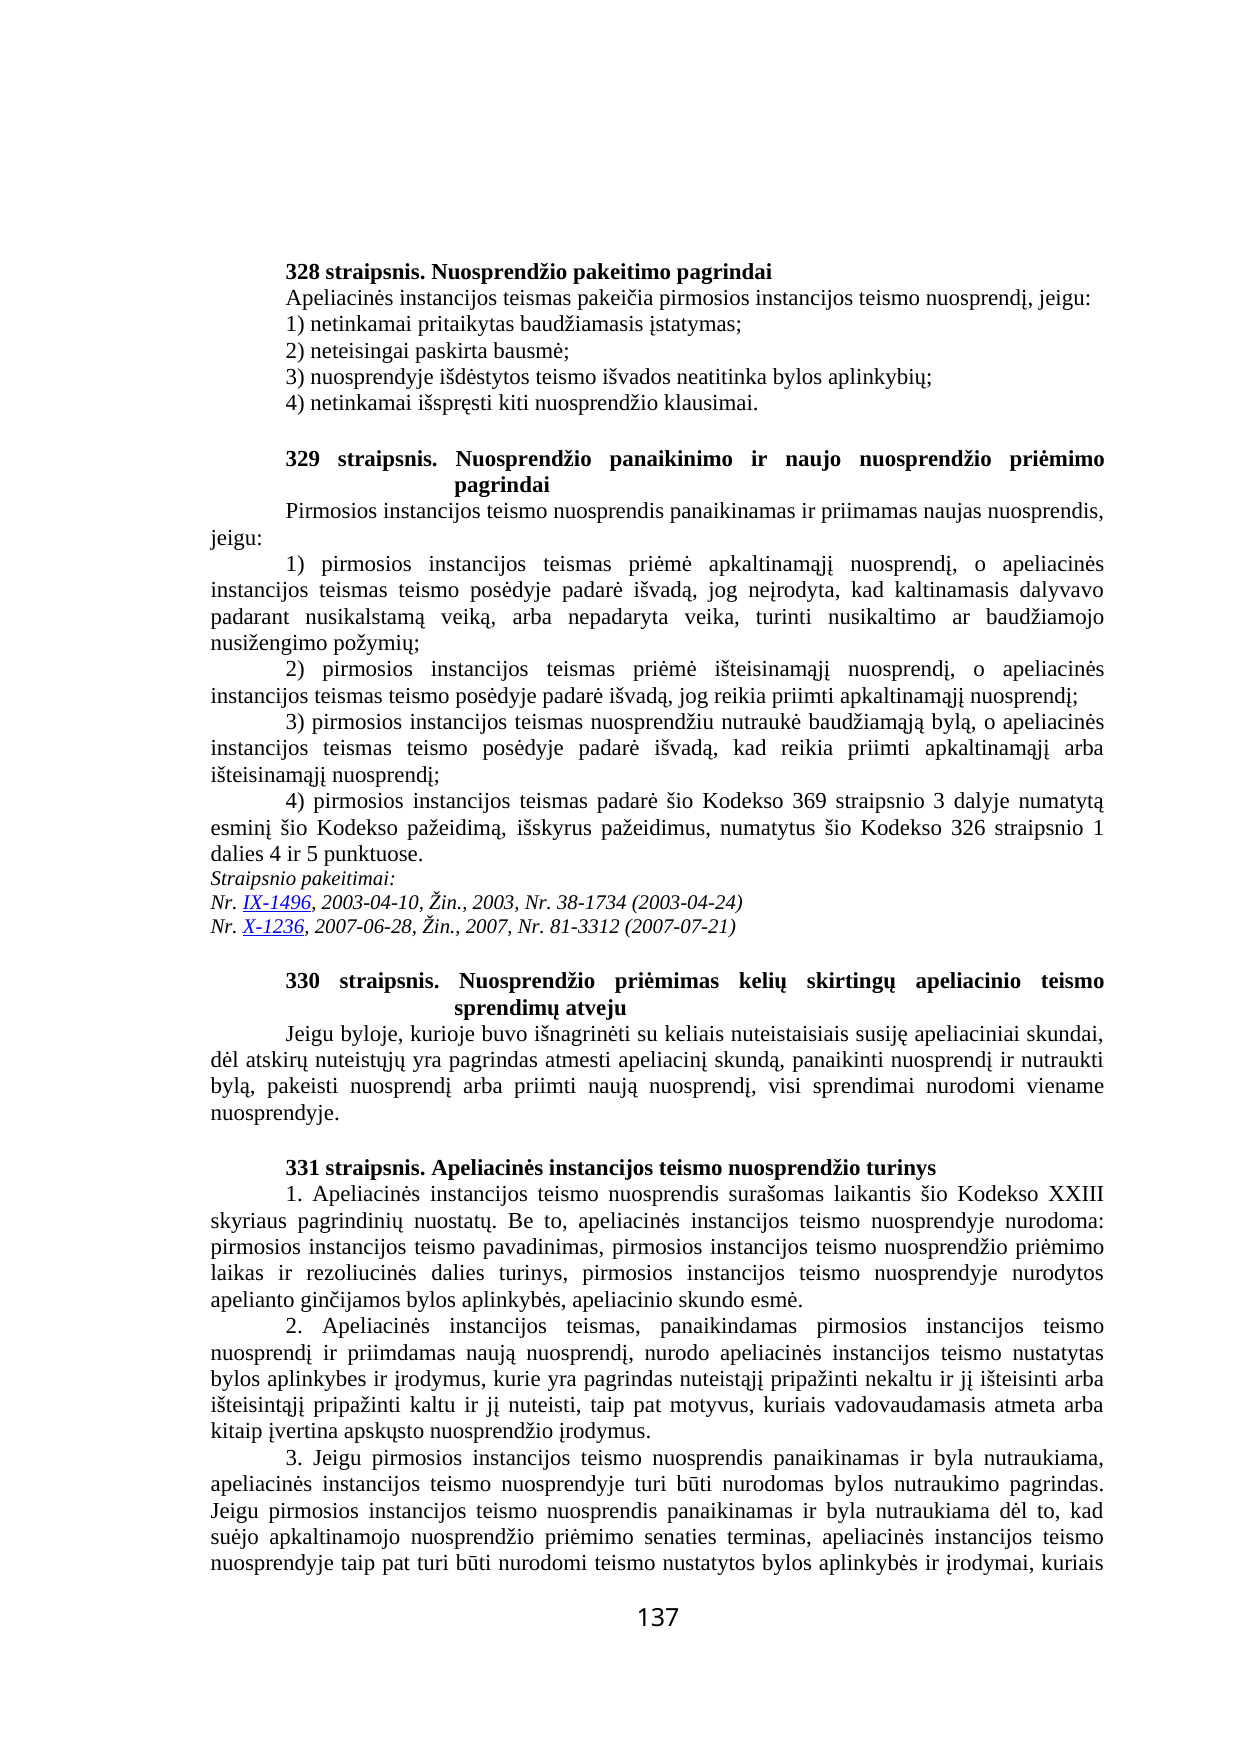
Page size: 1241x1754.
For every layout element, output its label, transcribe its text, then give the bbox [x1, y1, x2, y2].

text 329 straipsnis. Nuosprendžio panaikinimo ir naujo nuosprendžio priėmimo pagrindai [285, 444, 1105, 497]
text 2) pirmosios instancijos teismas priėmė išteisinamąjį nuosprendį, o apeliacinės instancijos teismas teismo posėdyje padarė išvadą, jog reikia priimti apkaltinamąjį nuosprendį; [210, 655, 1105, 708]
text 1. Apeliacinės instancijos teismo nuosprendis surašomas laikantis šio Kodekso XXIII skyriaus pagrindinių nuostatų. Be to, apeliacinės instancijos teismo nuosprendyje nurodoma: pirmosios instancijos teismo pavadinimas, pirmosios instancijos teismo nuosprendžio priėmimo laikas ir rezoliucinės dalies turinys, pirmosios instancijos teismo nuosprendyje nurodytos apelianto ginčijamos bylos aplinkybės, apeliacinio skundo esmė. [210, 1180, 1105, 1312]
text 3. Jeigu pirmosios instancijos teismo nuosprendis panaikinamas ir byla nutraukiama, apeliacinės instancijos teismo nuosprendyje turi būti nurodomas bylos nutraukimo pagrindas. Jeigu pirmosios instancijos teismo nuosprendis panaikinamas ir byla nutraukiama dėl to, kad suėjo apkaltinamojo nuosprendžio priėmimo senaties terminas, apeliacinės instancijos teismo nuosprendyje taip pat turi būti nurodomi teismo nustatytos bylos aplinkybės ir įrodymai, kuriais [210, 1444, 1105, 1576]
text 1) netinkamai pritaikytas baudžiamasis įstatymas; [210, 310, 1105, 337]
text 4) netinkamai išspręsti kiti nuosprendžio klausimai. [210, 389, 1105, 416]
text Pirmosios instancijos teismo nuosprendis panaikinamas ir priimamas naujas nuosprendis, jeigu: [210, 497, 1105, 550]
text 2. Apeliacinės instancijos teismas, panaikindamas pirmosios instancijos teismo nuosprendį ir priimdamas naują nuosprendį, nurodo apeliacinės instancijos teismo nustatytas bylos aplinkybes ir įrodymus, kurie yra pagrindas nuteistąjį pripažinti nekaltu ir jį išteisinti arba išteisintąjį pripažinti kaltu ir jį nuteisti, taip pat motyvus, kuriais vadovaudamasis atmeta arba kitaip įvertina apskųsto nuosprendžio įrodymus. [210, 1312, 1105, 1444]
text 3) nuosprendyje išdėstytos teismo išvados neatitinka bylos aplinkybių; [210, 363, 1105, 389]
text 330 straipsnis. Nuosprendžio priėmimas kelių skirtingų apeliacinio teismo sprendimų atveju [285, 967, 1105, 1020]
text Nr. IX-1496, 2003-04-10, Žin., 2003, Nr. 38-1734 (2003-04-24) [210, 890, 1105, 914]
text 2) neteisingai paskirta bausmė; [210, 337, 1105, 363]
text Nr. X-1236, 2007-06-28, Žin., 2007, Nr. 81-3312 (2007-07-21) [210, 914, 1105, 938]
text Straipsnio pakeitimai: [210, 866, 1105, 890]
text 1) pirmosios instancijos teismas priėmė apkaltinamąjį nuosprendį, o apeliacinės instancijos teismas teismo posėdyje padarė išvadą, jog neįrodyta, kad kaltinamasis dalyvavo padarant nusikalstamą veiką, arba nepadaryta veika, turinti nusikaltimo ar baudžiamojo nusižengimo požymių; [210, 550, 1105, 655]
text 3) pirmosios instancijos teismas nuosprendžiu nutraukė baudžiamąją bylą, o apeliacinės instancijos teismas teismo posėdyje padarė išvadą, kad reikia priimti apkaltinamąjį arba išteisinamąjį nuosprendį; [210, 708, 1105, 787]
text 4) pirmosios instancijos teismas padarė šio Kodekso 369 straipsnio 3 dalyje numatytą esminį šio Kodekso pažeidimą, išskyrus pažeidimus, numatytus šio Kodekso 326 straipsnio 1 dalies 4 ir 5 punktuose. [210, 787, 1105, 866]
text 331 straipsnis. Apeliacinės instancijos teismo nuosprendžio turinys [210, 1154, 1105, 1180]
text Jeigu byloje, kurioje buvo išnagrinėti su keliais nuteistaisiais susiję apeliaciniai skundai, dėl atskirų nuteistųjų yra pagrindas atmesti apeliacinį skundą, panaikinti nuosprendį ir nutraukti bylą, pakeisti nuosprendį arba priimti naują nuosprendį, visi sprendimai nurodomi viename nuosprendyje. [210, 1020, 1105, 1125]
text Apeliacinės instancijos teismas pakeičia pirmosios instancijos teismo nuosprendį, jeigu: [210, 284, 1105, 310]
text 328 straipsnis. Nuosprendžio pakeitimo pagrindai [210, 258, 1105, 284]
